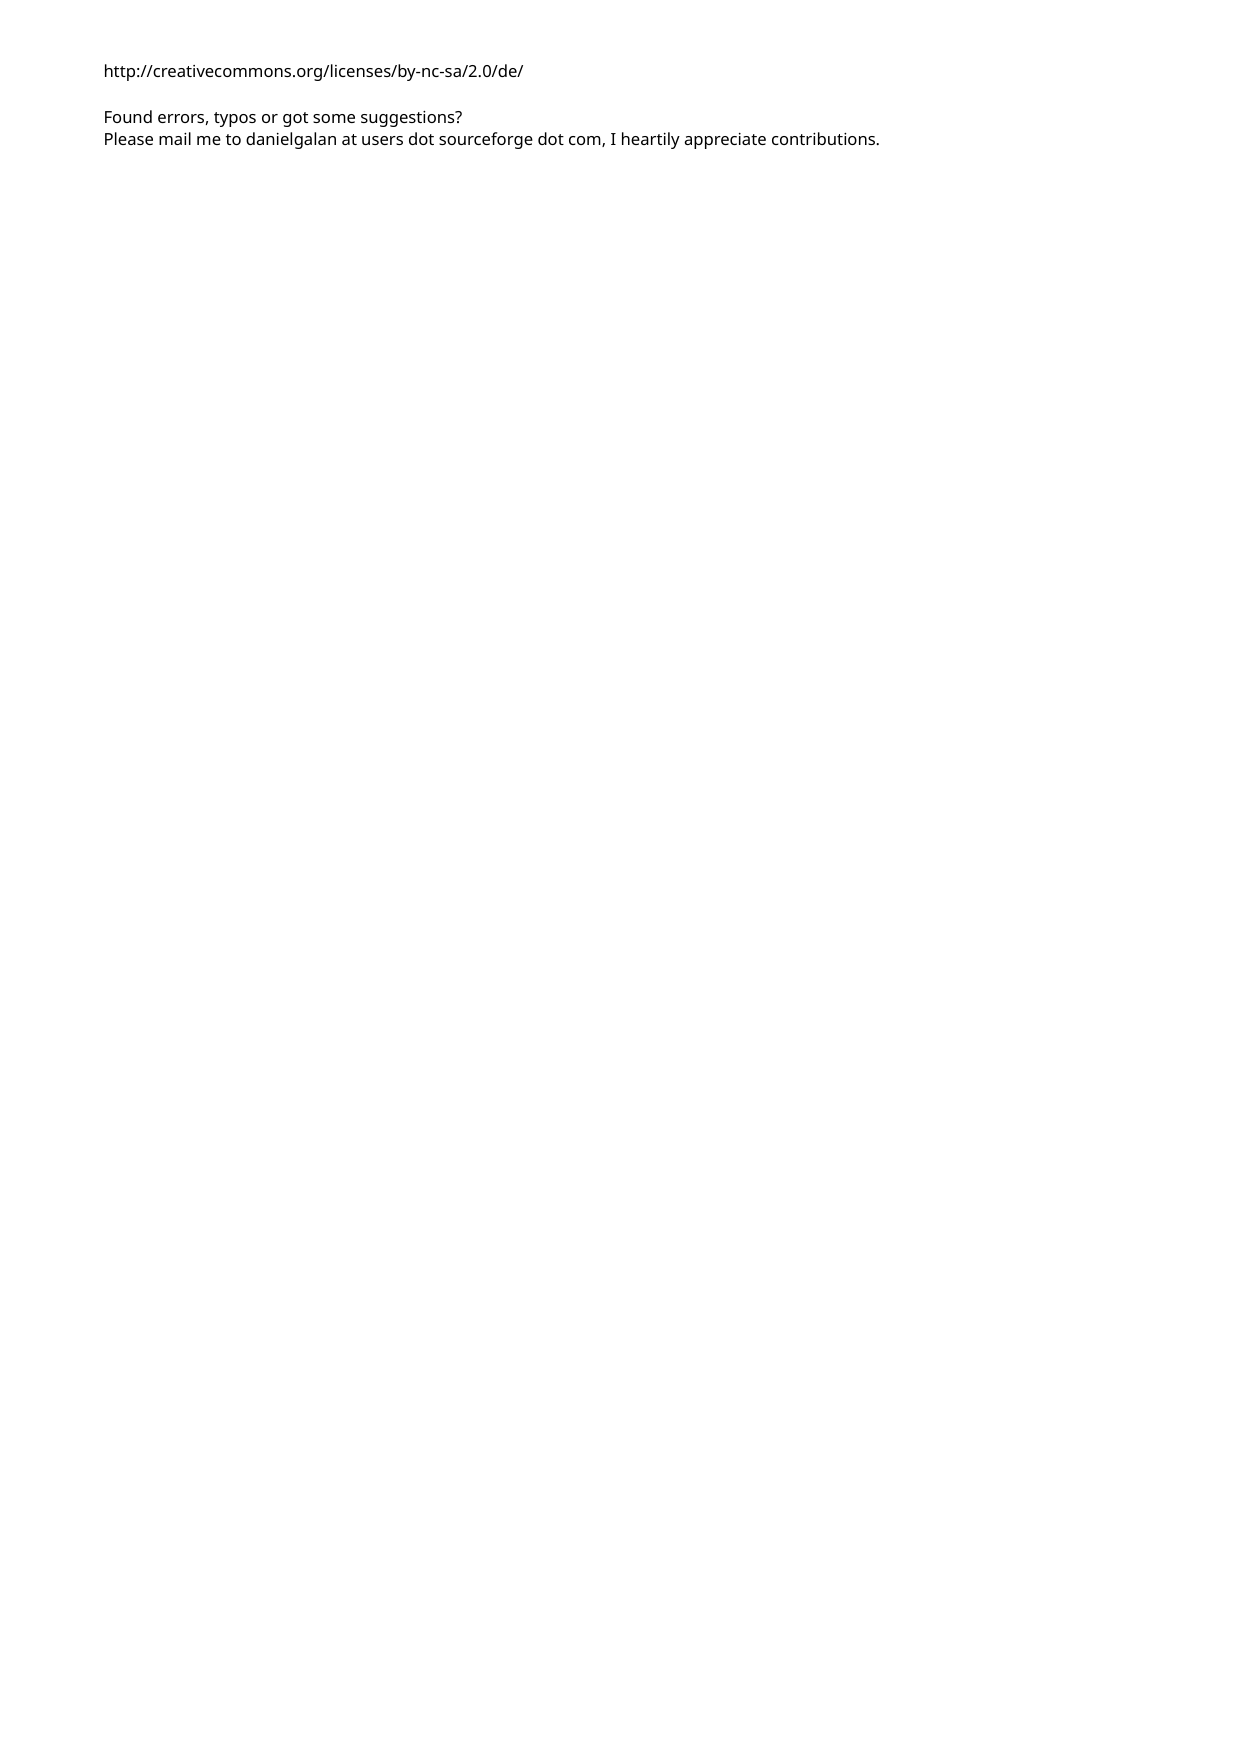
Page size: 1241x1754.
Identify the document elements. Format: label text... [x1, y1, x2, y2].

text Please mail me to danielgalan at users dot sourceforge dot com, I heartily appreciate contributions. [103, 128, 1139, 151]
text http://creativecommons.org/licenses/by-nc-sa/2.0/de/ [103, 60, 1139, 82]
text Found errors, typos or got some suggestions? [103, 105, 1139, 128]
